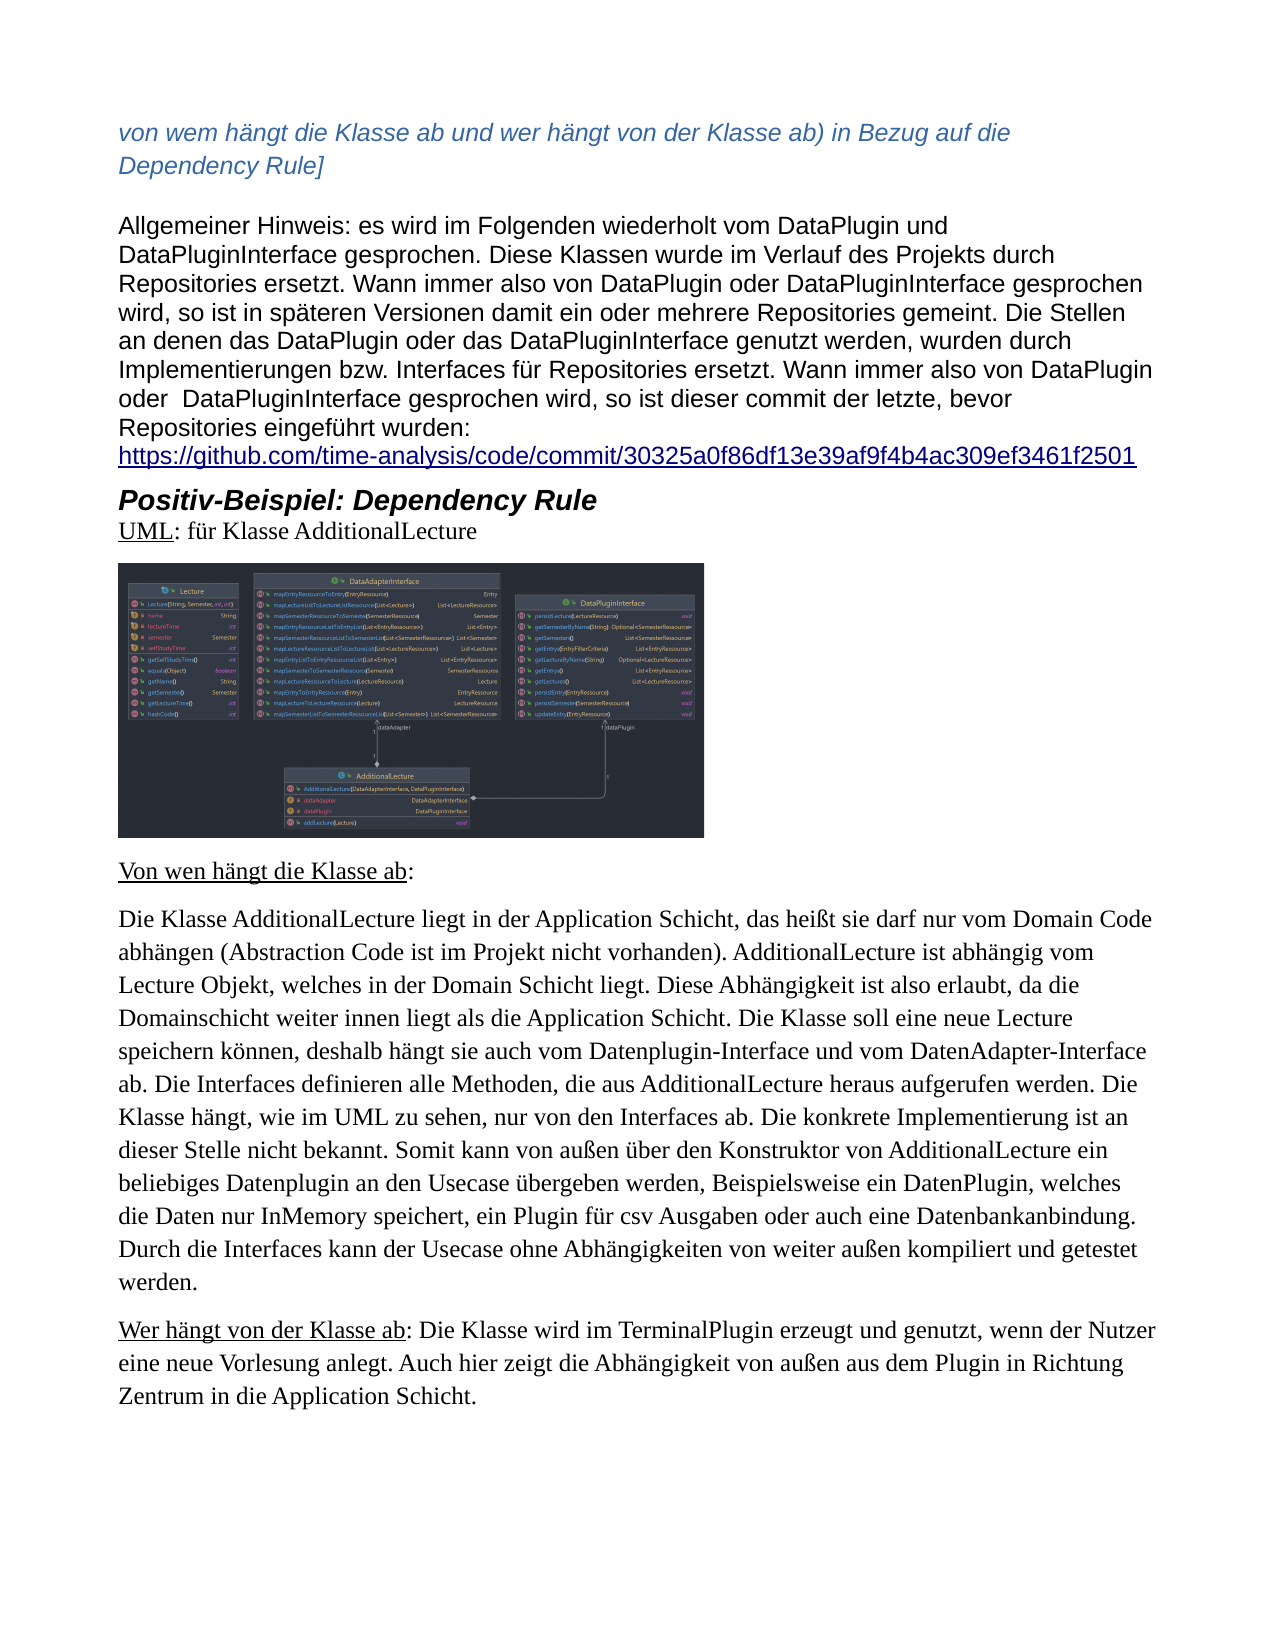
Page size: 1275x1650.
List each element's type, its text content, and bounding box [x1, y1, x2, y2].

text UML: für Klasse AdditionalLecture [118, 516, 1157, 545]
text Von wen hängt die Klasse ab: [118, 856, 1157, 885]
text Die Klasse AdditionalLecture liegt in der Application Schicht, das heißt sie darf nur vom Domain Code abhängen (Abstraction Code ist im Projekt nicht vorhanden). AdditionalLecture ist abhängig vom Lecture Objekt, welches in der Domain Schicht liegt. Diese Abhängigkeit ist also erlaubt, da die Domainschicht weiter innen liegt als die Application Schicht. Die Klasse soll eine neue Lecture speichern können, deshalb hängt sie auch vom Datenplugin-Interface und vom DatenAdapter-Interface ab. Die Interfaces definieren alle Methoden, die aus AdditionalLecture heraus aufgerufen werden. Die Klasse hängt, wie im UML zu sehen, nur von den Interfaces ab. Die konkrete Implementierung ist an dieser Stelle nicht bekannt. Somit kann von außen über den Konstruktor von AdditionalLecture ein beliebiges Datenplugin an den Usecase übergeben werden, Beispielsweise ein DatenPlugin, welches die Daten nur InMemory speichert, ein Plugin für csv Ausgaben oder auch eine Datenbankanbindung. Durch die Interfaces kann der Usecase ohne Abhängigkeiten von weiter außen kompiliert und getestet werden. [118, 904, 1157, 1296]
subtitle Allgemeiner Hinweis: es wird im Folgenden wiederholt vom DataPlugin und DataPluginInterface gesprochen. Diese Klassen wurde im Verlauf des Projekts durch Repositories ersetzt. Wann immer also von DataPlugin oder DataPluginInterface gesprochen wird, so ist in späteren Versionen damit ein oder mehrere Repositories gemeint. Die Stellen an denen das DataPlugin oder das DataPluginInterface genutzt werden, wurden durch Implementierungen bzw. Interfaces für Repositories ersetzt. Wann immer also von DataPlugin oder DataPluginInterface gesprochen wird, so ist dieser commit der letzte, bevor Repositories eingeführt wurden: https://github.com/time-analysis/code/commit/30325a0f86df13e39af9f4b4ac309ef3461f2501 [118, 211, 1157, 470]
subtitle Positiv-Beispiel: Dependency Rule [118, 482, 1157, 516]
text von wem hängt die Klasse ab und wer hängt von der Klasse ab) in Bezug auf die Dependency Rule] [118, 118, 1157, 180]
text Wer hängt von der Klasse ab: Die Klasse wird im TerminalPlugin erzeugt und genutzt, wenn der Nutzer eine neue Vorlesung anlegt. Auch hier zeigt die Abhängigkeit von außen aus dem Plugin in Richtung Zentrum in die Application Schicht. [118, 1315, 1157, 1409]
